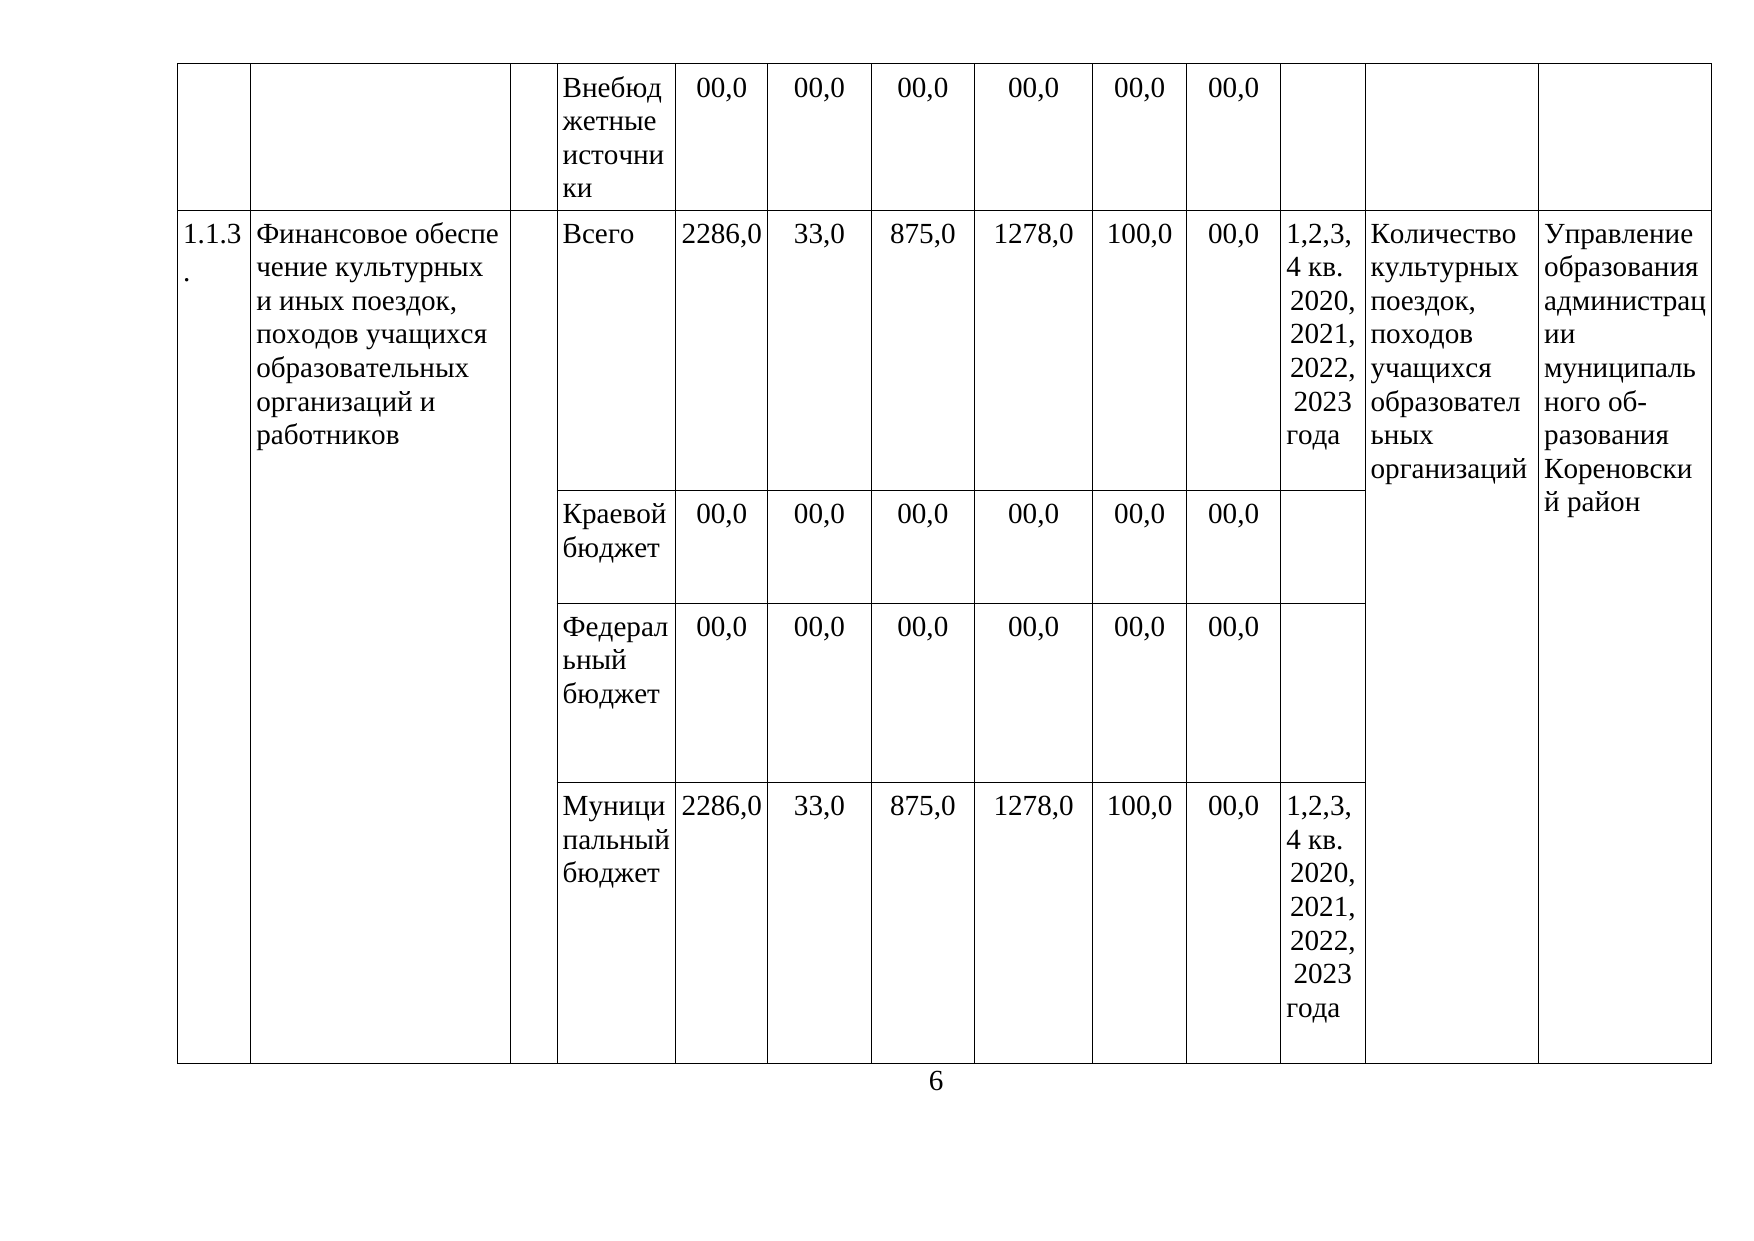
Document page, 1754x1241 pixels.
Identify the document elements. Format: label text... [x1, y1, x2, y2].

table_cell Количество культурных поездок, походов учащихся образовательных организаций [1366, 211, 1538, 1063]
table_cell 1,2,3,4 кв. 2020, 2021, 2022,2023 года [1281, 211, 1365, 490]
table_cell 100,0 [1093, 783, 1186, 1063]
table_cell 1,2,3,4 кв. 2020, 2021, 2022,2023 года [1281, 783, 1365, 1063]
text 6 [177, 1064, 1695, 1097]
table_cell [1281, 491, 1365, 603]
table_cell 100,0 [1093, 211, 1186, 490]
table_header 00,0 [975, 64, 1092, 210]
table_cell 00,0 [1187, 783, 1280, 1063]
table_cell 33,0 [768, 783, 871, 1063]
table_cell 00,0 [676, 604, 767, 782]
table_cell 00,0 [1093, 604, 1186, 782]
table_cell Краевой бюджет [558, 491, 675, 603]
table_header 00,0 [768, 64, 871, 210]
table_header [511, 64, 557, 210]
table_cell 00,0 [1187, 211, 1280, 490]
table_header [178, 64, 250, 210]
table_cell 00,0 [872, 491, 974, 603]
table_header 00,0 [1093, 64, 1186, 210]
table_cell Управление образования администрации муниципального об- разования Кореновский район [1539, 211, 1711, 1063]
table_cell 2286,0 [676, 211, 767, 490]
table_cell 00,0 [768, 491, 871, 603]
table_cell Финансовое обеспе чение культурных и иных поездок, походов учащихся образовательных организаций и работников [251, 211, 510, 1063]
table_cell 1278,0 [975, 783, 1092, 1063]
table_cell 2286,0 [676, 783, 767, 1063]
table_cell [511, 211, 557, 1063]
table_cell 00,0 [872, 604, 974, 782]
table_cell Федеральный бюджет [558, 604, 675, 782]
table_cell 1278,0 [975, 211, 1092, 490]
table_cell 00,0 [768, 604, 871, 782]
table_cell 33,0 [768, 211, 871, 490]
table_cell 00,0 [1093, 491, 1186, 603]
table_cell 00,0 [676, 491, 767, 603]
table_cell 00,0 [975, 604, 1092, 782]
table_cell Всего [558, 211, 675, 490]
table_cell 875,0 [872, 211, 974, 490]
table_cell 1.1.3. [178, 211, 250, 1063]
table_header [1539, 64, 1711, 210]
table_header [251, 64, 510, 210]
table_header 00,0 [1187, 64, 1280, 210]
table_cell 875,0 [872, 783, 974, 1063]
table_cell 00,0 [1187, 491, 1280, 603]
table_header [1366, 64, 1538, 210]
table_cell 00,0 [1187, 604, 1280, 782]
table_header [1281, 64, 1365, 210]
table_cell 00,0 [975, 491, 1092, 603]
table_cell Муниципальный бюджет [558, 783, 675, 1063]
table_header 00,0 [872, 64, 974, 210]
table_cell [1281, 604, 1365, 782]
table_header Внебюджетные источники [558, 64, 675, 210]
table_header 00,0 [676, 64, 767, 210]
